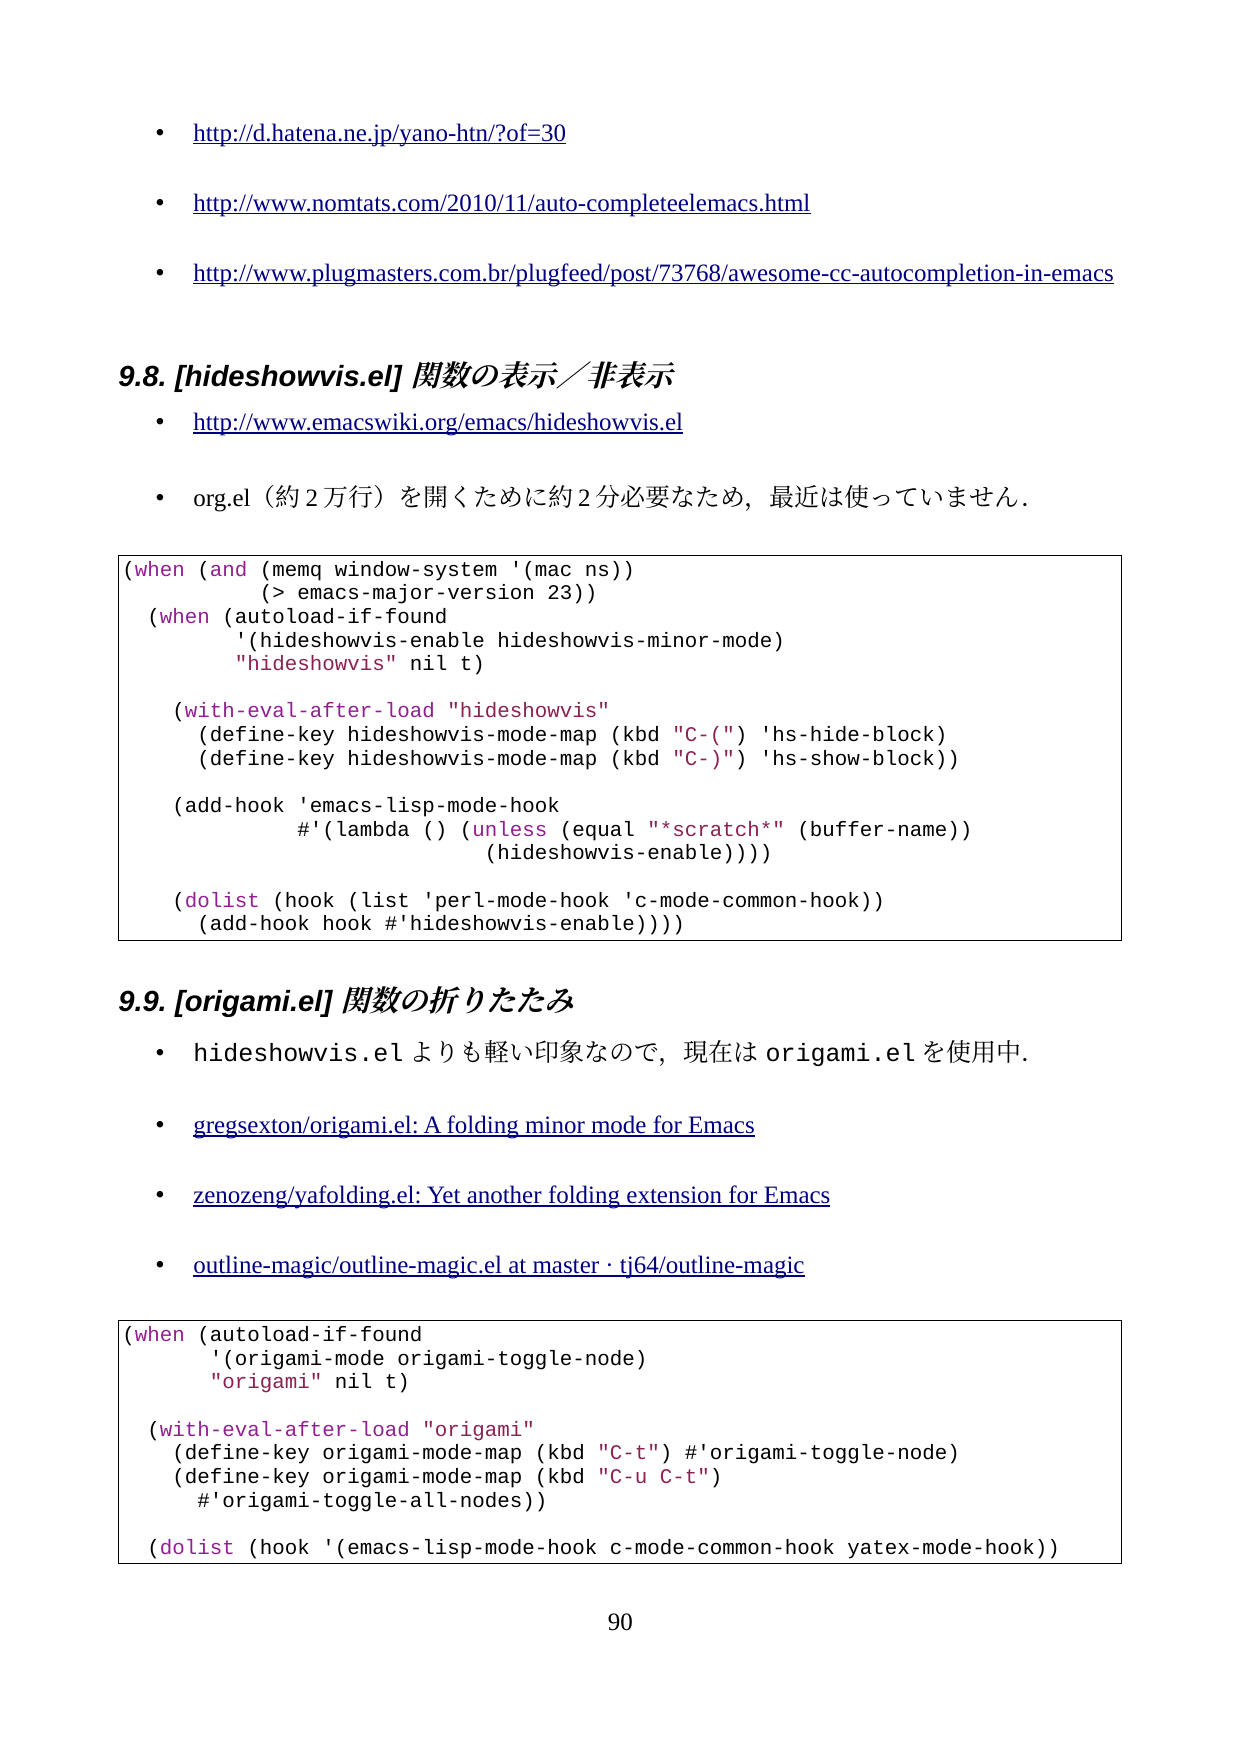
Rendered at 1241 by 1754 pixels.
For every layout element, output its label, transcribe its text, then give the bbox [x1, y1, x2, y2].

text #'(lambda () (unless (equal "*scratch*" (buffer-name)) [119, 815, 1121, 838]
subtitle [hideshowvis.el] 関数の表示／非表示 [118, 353, 1122, 395]
text "hideshowvis" nil t) [119, 649, 1121, 673]
text (with-eval-after-load "origami" [119, 1415, 1121, 1438]
text (hideshowvis-enable)))) [119, 838, 1121, 862]
text (with-eval-after-load "hideshowvis" [119, 697, 1121, 720]
list hideshowvis.el よりも軽い印象なので，現在は origami.el を使用中． [156, 1033, 1122, 1098]
text (add-hook 'emacs-lisp-mode-hook [119, 791, 1121, 815]
list http://www.plugmasters.com.br/plugfeed/post/73768/awesome-cc-autocompletion-in-emacs [156, 258, 1122, 316]
text (dolist (hook (list 'perl-mode-hook 'c-mode-common-hook)) [119, 886, 1121, 909]
list zenozeng/yafolding.el: Yet another folding extension for Emacs [156, 1180, 1122, 1238]
list outline-magic/outline-magic.el at master · tj64/outline-magic [156, 1250, 1122, 1308]
text '(origami-mode origami-toggle-node) [119, 1344, 1121, 1367]
text (when (and (memq window-system '(mac ns)) [119, 556, 1121, 578]
text "origami" nil t) [119, 1367, 1121, 1391]
text (define-key origami-mode-map (kbd "C-u C-t") [119, 1462, 1121, 1486]
text (> emacs-major-version 23)) [119, 578, 1121, 602]
text '(hideshowvis-enable hideshowvis-minor-mode) [119, 626, 1121, 649]
text (define-key hideshowvis-mode-map (kbd "C-)") 'hs-show-block)) [119, 744, 1121, 767]
text (dolist (hook '(emacs-lisp-mode-hook c-mode-common-hook yatex-mode-hook)) [119, 1533, 1121, 1563]
text (when (autoload-if-found [119, 1321, 1121, 1344]
list http://www.nomtats.com/2010/11/auto-completeelemacs.html [156, 188, 1122, 246]
subtitle [origami.el] 関数の折りたたみ [118, 978, 1122, 1020]
text (define-key hideshowvis-mode-map (kbd "C-(") 'hs-hide-block) [119, 720, 1121, 744]
list gregsexton/origami.el: A folding minor mode for Emacs [156, 1110, 1122, 1168]
text (add-hook hook #'hideshowvis-enable)))) [119, 909, 1121, 940]
list http://d.hatena.ne.jp/yano-htn/?of=30 [156, 118, 1122, 176]
list http://www.emacswiki.org/emacs/hideshowvis.el [156, 407, 1122, 465]
text #'origami-toggle-all-nodes)) [119, 1486, 1121, 1509]
list org.el（約2万行）を開くために約2分必要なため，最近は使っていません． [156, 477, 1122, 542]
text (define-key origami-mode-map (kbd "C-t") #'origami-toggle-node) [119, 1438, 1121, 1462]
text (when (autoload-if-found [119, 602, 1121, 626]
